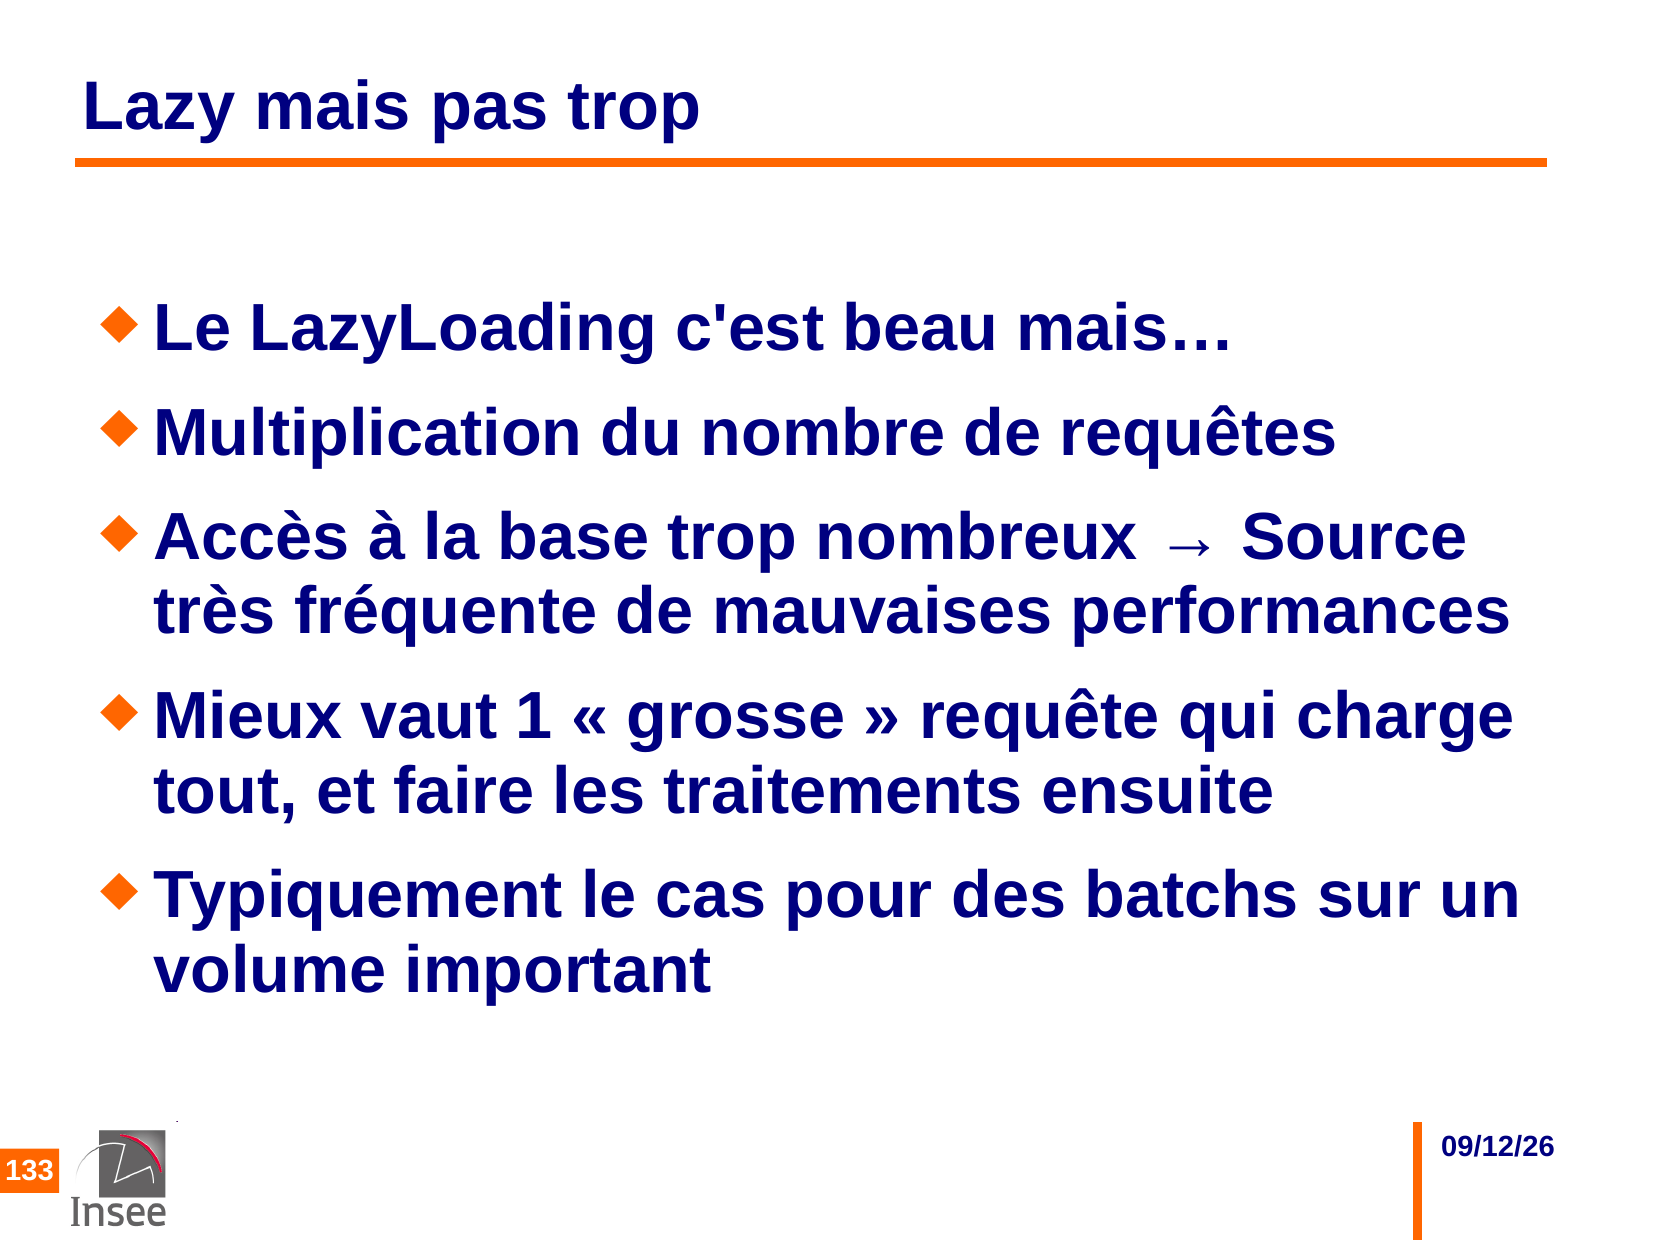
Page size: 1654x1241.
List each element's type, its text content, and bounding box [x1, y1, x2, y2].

title Lazy mais pas trop [82, 49, 1619, 163]
list Le LazyLoading c'est beau mais… Multiplication du nombre de requêtes Accès à la base trop nombreux → Source très fréquente de mauvaises performances Mieux vaut 1 « grosse » requête qui charge tout, et faire les traitements ensuite Typiquement le cas pour des batchs sur un volume important [82, 290, 1571, 1010]
picture [62, 1121, 178, 1241]
